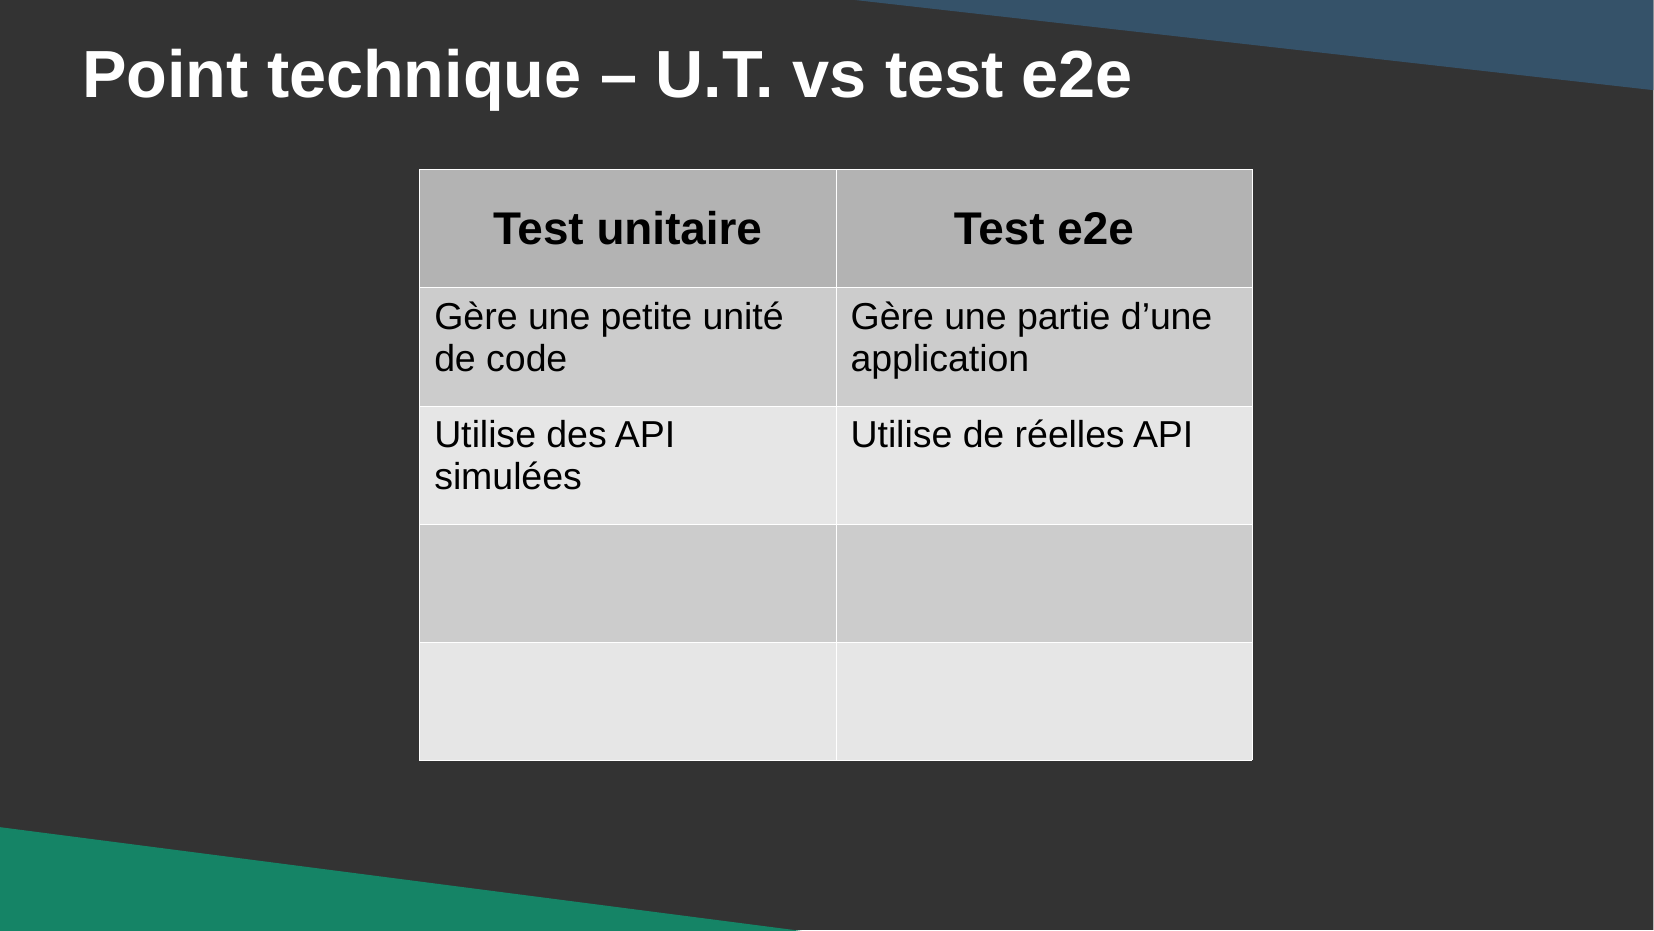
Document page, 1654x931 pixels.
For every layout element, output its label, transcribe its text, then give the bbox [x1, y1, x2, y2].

title Point technique – U.T. vs test e2e [82, 37, 1571, 122]
table_header Test unitaire [420, 170, 836, 287]
text_box [0, 827, 802, 931]
table_cell Utilise de réelles API [837, 407, 1252, 524]
table_cell [837, 525, 1252, 642]
text_box [854, 0, 1654, 91]
table_header Test e2e [837, 170, 1252, 287]
table_cell Gère une petite unité de code [420, 288, 836, 406]
table_cell [420, 525, 836, 642]
table_cell Utilise des API simulées [420, 407, 836, 524]
table_cell [420, 643, 836, 760]
table_cell [837, 643, 1252, 760]
table_cell Gère une partie d’une application [837, 288, 1252, 406]
